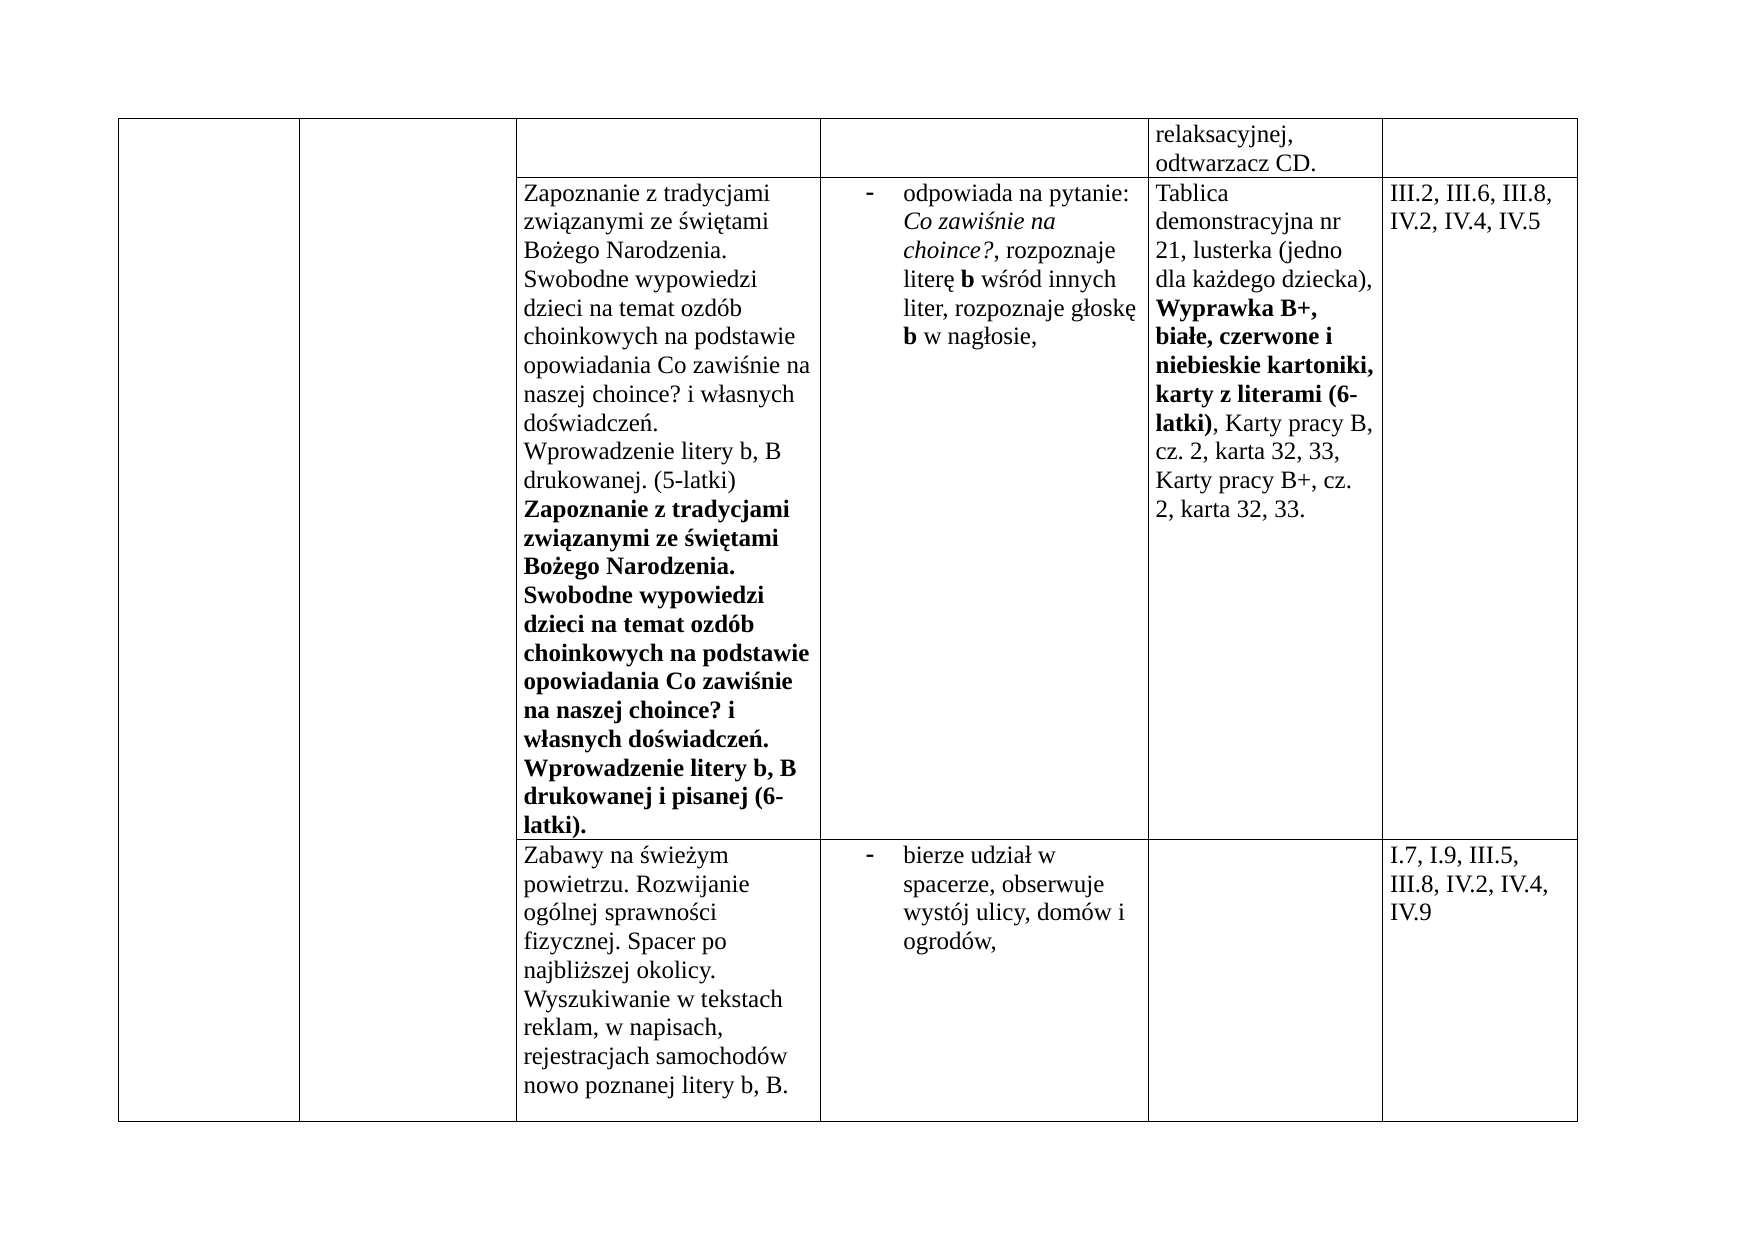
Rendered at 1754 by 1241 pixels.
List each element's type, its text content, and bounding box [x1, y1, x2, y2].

table_cell [821, 119, 1148, 177]
table_cell III.2, III.6, III.8, IV.2, IV.4, IV.5 [1383, 178, 1577, 839]
table_cell Tablica demonstracyjna nr 21, lusterka (jedno dla każdego dziecka), Wyprawka B+, białe, czerwone i niebieskie kartoniki, karty z literami (6-latki), Karty pracy B, cz. 2, karta 32, 33, Karty pracy B+, cz. 2, karta 32, 33. [1149, 178, 1382, 839]
table_cell [517, 119, 820, 177]
table_cell [1149, 840, 1382, 1121]
table_cell Zabawy na świeżym powietrzu. Rozwijanie ogólnej sprawności fizycznej. Spacer po najbliższej okolicy. Wyszukiwanie w tekstach reklam, w napisach, rejestracjach samochodów nowo poznanej litery b, B. [517, 840, 820, 1121]
table_cell Zapoznanie z tradycjami związanymi ze świętami Bożego Narodzenia. Swobodne wypowiedzi dzieci na temat ozdób choinkowych na podstawie opowiadania Co zawiśnie na naszej choince? i własnych doświadczeń. Wprowadzenie litery b, B drukowanej. (5-latki) Zapoznanie z tradycjami związanymi ze świętami Bożego Narodzenia. Swobodne wypowiedzi dzieci na temat ozdób choinkowych na podstawie opowiadania Co zawiśnie na naszej choince? i własnych doświadczeń. Wprowadzenie litery b, B drukowanej i pisanej (6-latki). [517, 178, 820, 839]
table_cell relaksacyjnej, odtwarzacz CD. [1149, 119, 1382, 177]
table_cell I.7, I.9, III.5, III.8, IV.2, IV.4, IV.9 [1383, 840, 1577, 1121]
table_cell [1383, 119, 1577, 177]
table_cell odpowiada na pytanie: Co zawiśnie na choince?, rozpoznaje literę b wśród innych liter, rozpoznaje głoskę b w nagłosie, [821, 178, 1148, 839]
table_cell bierze udział w spacerze, obserwuje wystój ulicy, domów i ogrodów, [821, 840, 1148, 1121]
